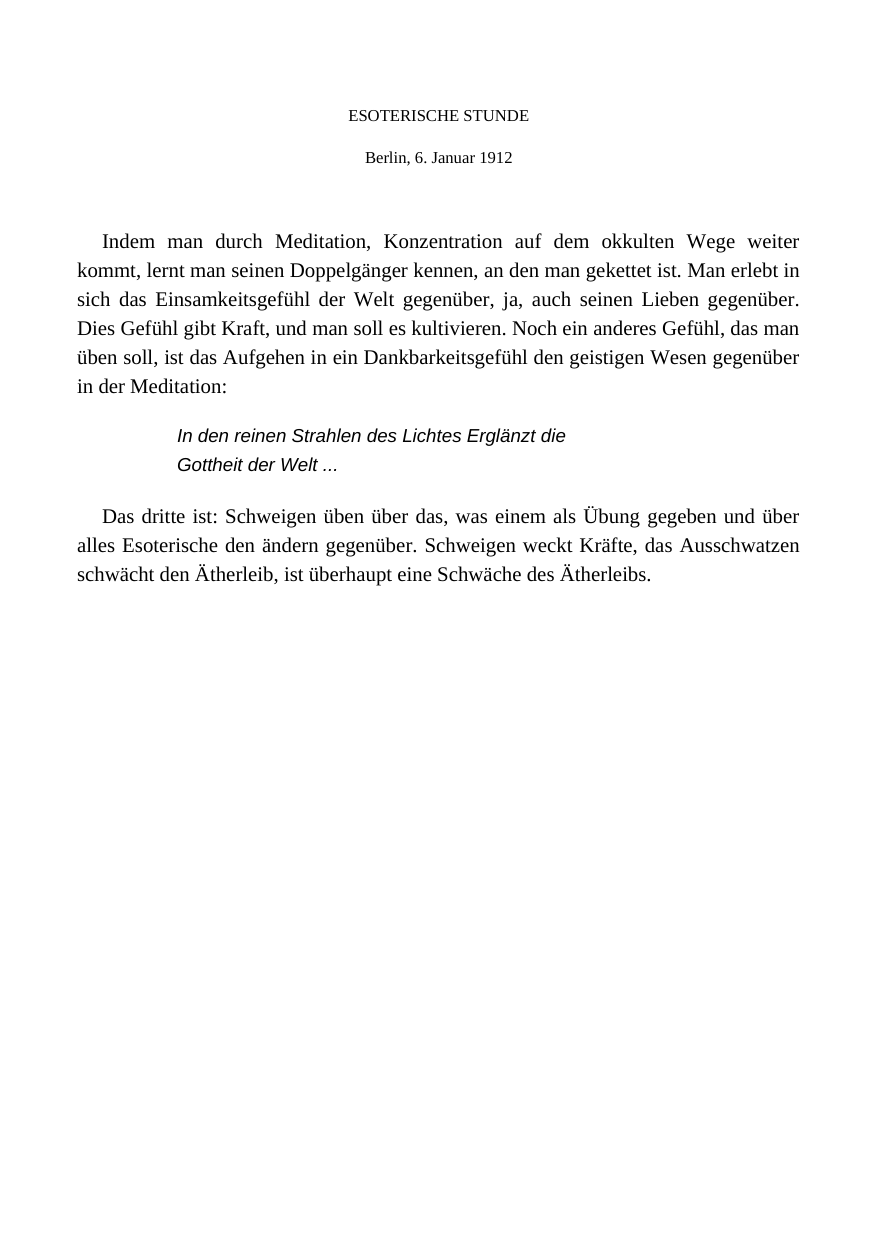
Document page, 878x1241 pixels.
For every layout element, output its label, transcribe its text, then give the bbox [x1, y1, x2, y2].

text Berlin, 6. Januar 1912 [243, 148, 634, 167]
text ESOTERISCHE STUNDE [243, 106, 634, 125]
text In den reinen Strahlen des Lichtes Erglänzt die Gottheit der Welt ... [177, 425, 634, 475]
text Das dritte ist: Schweigen üben über das, was einem als Übung gegeben und über alles Esoterische den ändern gegenüber. Schweigen weckt Kräfte, das Ausschwatzen schwächt den Ätherleib, ist überhaupt eine Schwäche des Ätherleibs. [77, 504, 800, 586]
text Indem man durch Meditation, Konzentration auf dem okkulten Wege weiter kommt, lernt man seinen Doppelgänger kennen, an den man gekettet ist. Man erlebt in sich das Einsamkeitsgefühl der Welt gegenüber, ja, auch seinen Lieben gegenüber. Dies Gefühl gibt Kraft, und man soll es kultivieren. Noch ein anderes Gefühl, das man üben soll, ist das Aufgehen in ein Dankbarkeitsgefühl den geistigen Wesen gegenüber in der Meditation: [77, 229, 800, 398]
